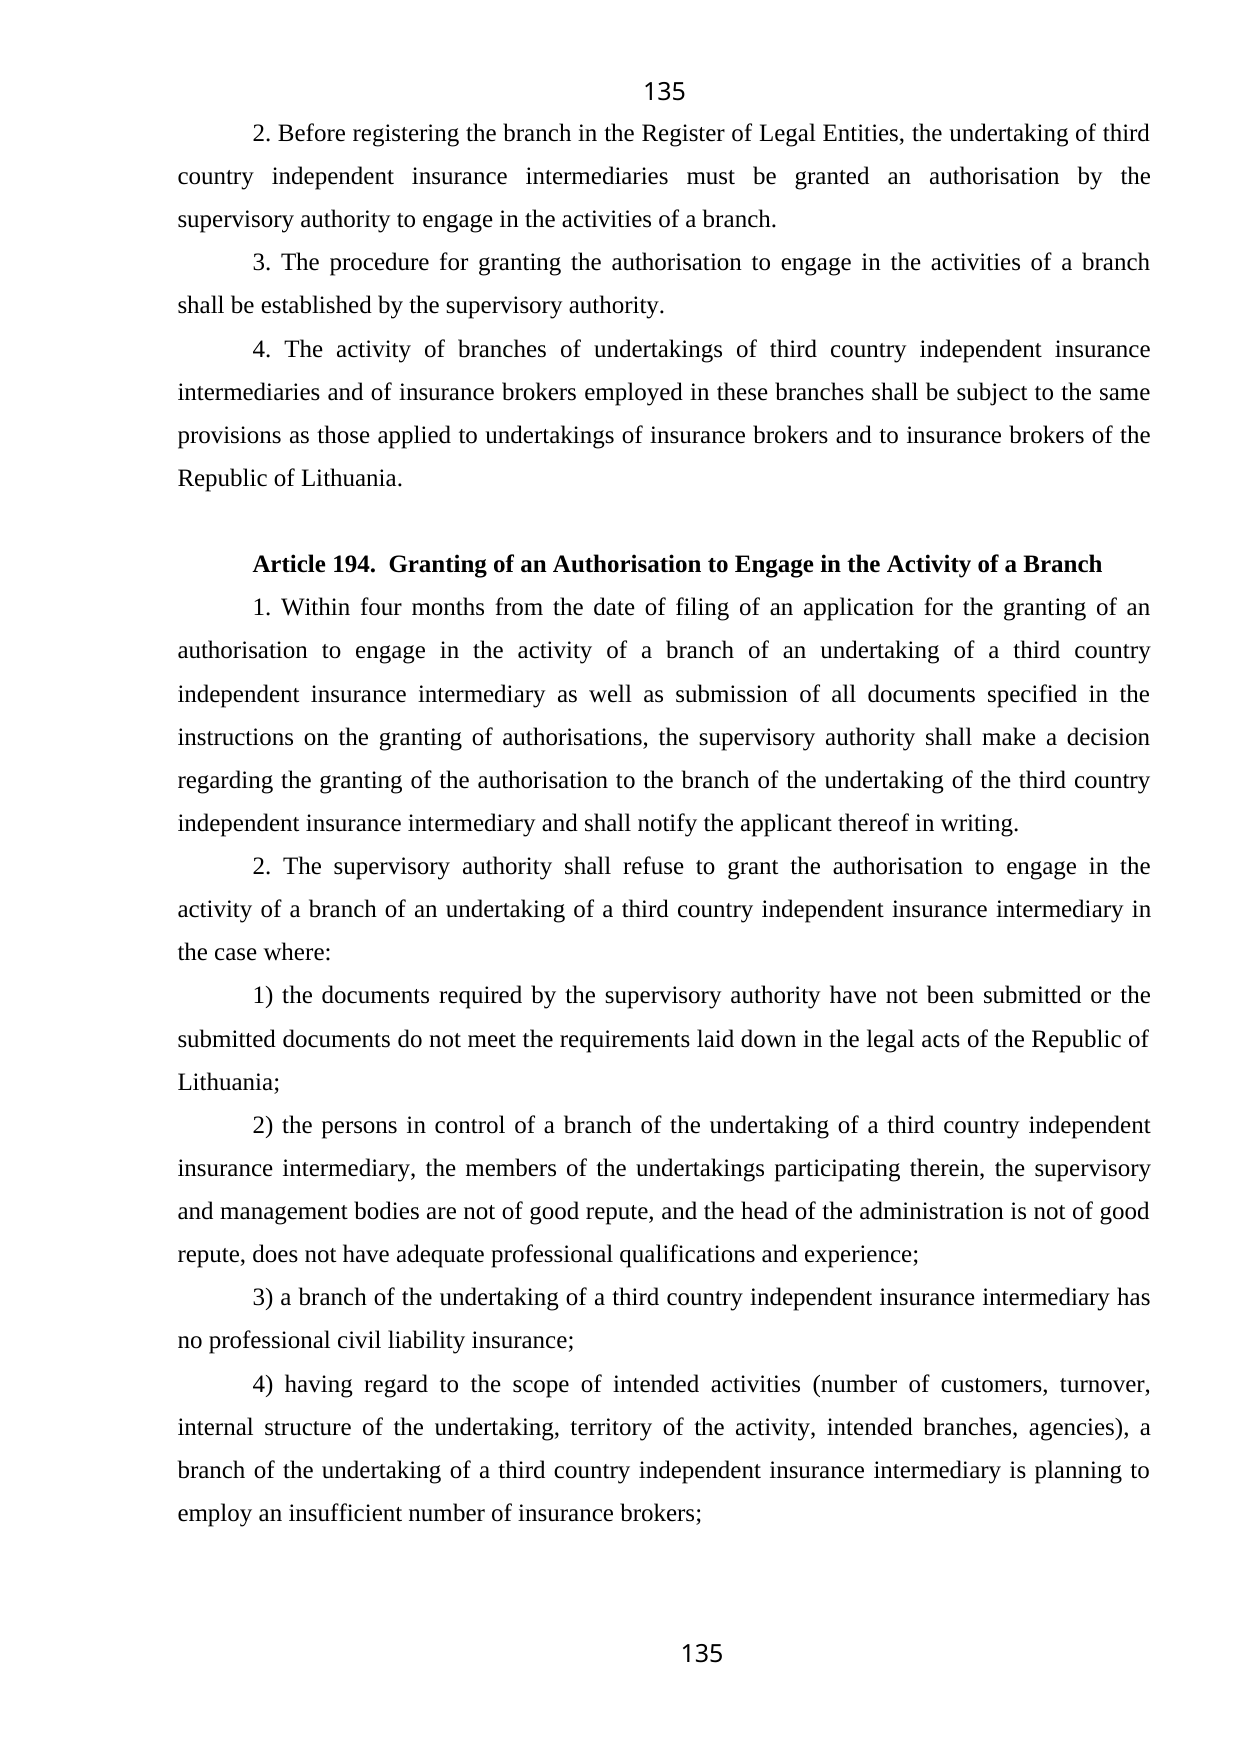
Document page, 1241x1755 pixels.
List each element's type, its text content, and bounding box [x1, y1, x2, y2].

text 4) having regard to the scope of intended activities (number of customers, turnover, internal structure of the undertaking, territory of the activity, intended branches, agencies), a branch of the undertaking of a third country independent insurance intermediary is planning to employ an insufficient number of insurance brokers; [177, 1369, 1152, 1527]
text 2. Before registering the branch in the Register of Legal Entities, the undertaking of third country independent insurance intermediaries must be granted an authorisation by the supervisory authority to engage in the activities of a branch. [177, 118, 1152, 233]
text 1. Within four months from the date of filing of an application for the granting of an authorisation to engage in the activity of a branch of an undertaking of a third country independent insurance intermediary as well as submission of all documents specified in the instructions on the granting of authorisations, the supervisory authority shall make a decision regarding the granting of the authorisation to the branch of the undertaking of the third country independent insurance intermediary and shall notify the applicant thereof in writing. [177, 592, 1152, 837]
text 2. The supervisory authority shall refuse to grant the authorisation to engage in the activity of a branch of an undertaking of a third country independent insurance intermediary in the case where: [177, 851, 1152, 966]
text 2) the persons in control of a branch of the undertaking of a third country independent insurance intermediary, the members of the undertakings participating therein, the supervisory and management bodies are not of good repute, and the head of the administration is not of good repute, does not have adequate professional qualifications and experience; [177, 1110, 1152, 1268]
text Article 194. Granting of an Authorisation to Engage in the Activity of a Branch [177, 549, 1152, 578]
text 4. The activity of branches of undertakings of third country independent insurance intermediaries and of insurance brokers employed in these branches shall be subject to the same provisions as those applied to undertakings of insurance brokers and to insurance brokers of the Republic of Lithuania. [177, 334, 1152, 492]
text 3. The procedure for granting the authorisation to engage in the activities of a branch shall be established by the supervisory authority. [177, 247, 1152, 319]
text 3) a branch of the undertaking of a third country independent insurance intermediary has no professional civil liability insurance; [177, 1282, 1152, 1354]
text 1) the documents required by the supervisory authority have not been submitted or the submitted documents do not meet the requirements laid down in the legal acts of the Republic of Lithuania; [177, 981, 1152, 1096]
